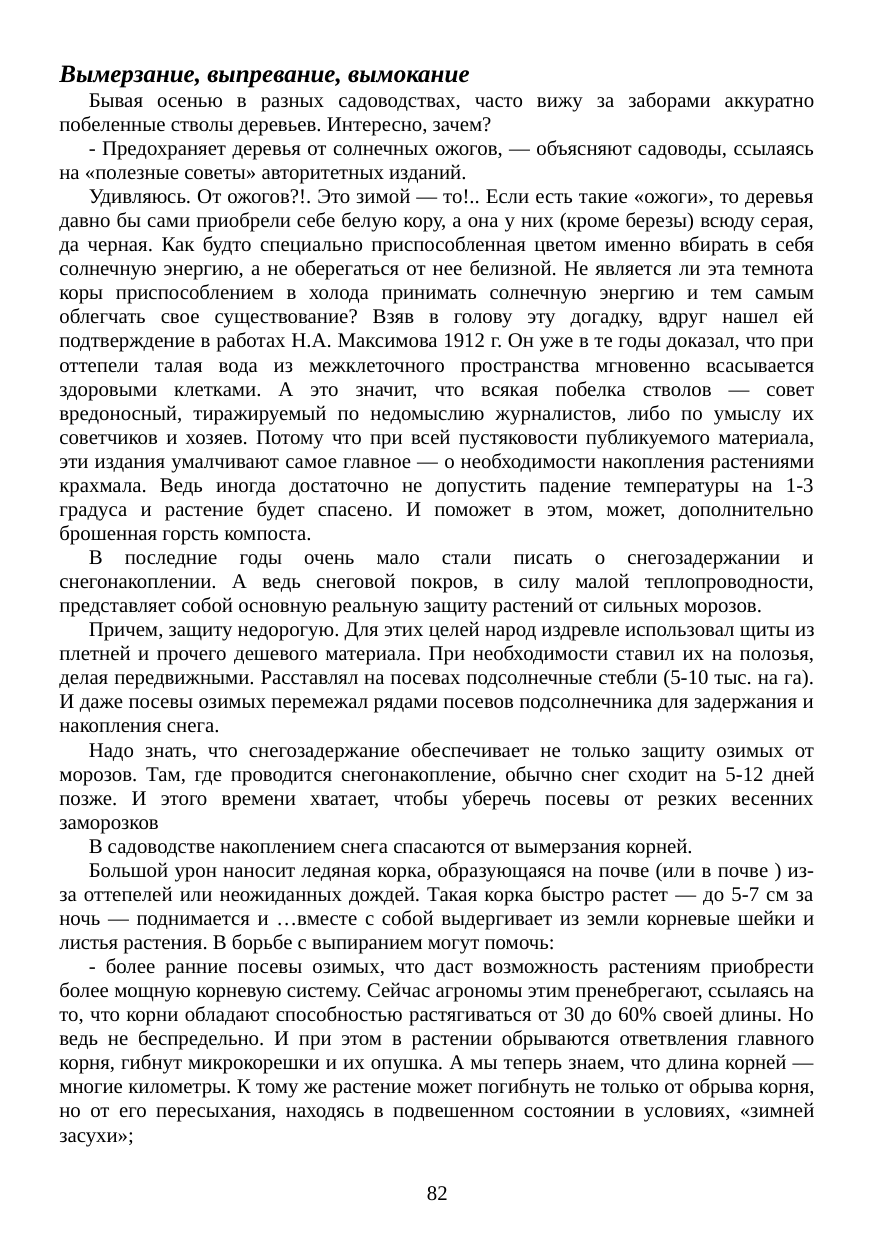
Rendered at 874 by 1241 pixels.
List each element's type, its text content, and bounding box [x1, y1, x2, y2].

text Большой урон наносит ледяная корка, образующаяся на почве (или в почве ) из-за оттепелей или неожиданных дождей. Такая корка быстро растет — до 5-7 см за ночь — поднимается и …вместе с собой выдергивает из земли корневые шейки и листья растения. В борьбе с выпиранием могут помочь: [59, 858, 815, 954]
text Надо знать, что снегозадержание обеспечивает не только защиту озимых от морозов. Там, где проводится снегонакопление, обычно снег сходит на 5-12 дней позже. И этого времени хватает, чтобы уберечь посевы от резких весенних заморозков [59, 737, 815, 834]
subtitle Вымерзание, выпревание, вымокание [59, 59, 815, 88]
text - более ранние посевы озимых, что даст возможность растениям приобрести более мощную корневую систему. Сейчас агрономы этим пренебрегают, ссылаясь на то, что корни обладают способностью растягиваться от 30 до 60% своей длины. Но ведь не беспредельно. И при этом в растении обрываются ответвления главного корня, гибнут микрокорешки и их опушка. А мы теперь знаем, что длина корней — многие километры. К тому же растение может погибнуть не только от обрыва корня, но от его пересыхания, находясь в подвешенном состоянии в условиях, «зимней засухи»; [59, 954, 815, 1147]
text В садоводстве накоплением снега спасаются от вымерзания корней. [59, 834, 815, 858]
text - Предохраняет деревья от солнечных ожогов, — объясняют садоводы, ссылаясь на «полезные советы» авторитетных изданий. [59, 136, 815, 184]
text В последние годы очень мало стали писать о снегозадержании и снегонакоплении. А ведь снеговой покров, в силу малой теплопроводности, представляет собой основную реальную защиту растений от сильных морозов. [59, 545, 815, 617]
text Удивляюсь. От ожогов?!. Это зимой — то!.. Если есть такие «ожоги», то деревья давно бы сами приобрели себе белую кору, а она у них (кроме березы) всюду серая, да черная. Как будто специально приспособленная цветом именно вбирать в себя солнечную энергию, а не оберегаться от нее белизной. Не является ли эта темнота коры приспособлением в холода принимать солнечную энергию и тем самым облегчать свое существование? Взяв в голову эту догадку, вдруг нашел ей подтверждение в работах Н.А. Максимова 1912 г. Он уже в те годы доказал, что при оттепели талая вода из межклеточного пространства мгновенно всасывается здоровыми клетками. А это значит, что всякая побелка стволов — совет вредоносный, тиражируемый по недомыслию журналистов, либо по умыслу их советчиков и хозяев. Потому что при всей пустяковости публикуемого материала, эти издания умалчивают самое главное — о необходимости накопления растениями крахмала. Ведь иногда достаточно не допустить падение температуры на 1-3 градуса и растение будет спасено. И поможет в этом, может, дополнительно брошенная горсть компоста. [59, 184, 815, 545]
text Бывая осенью в разных садоводствах, часто вижу за заборами аккуратно побеленные стволы деревьев. Интересно, зачем? [59, 88, 815, 136]
text Причем, защиту недорогую. Для этих целей народ издревле использовал щиты из плетней и прочего дешевого материала. При необходимости ставил их на полозья, делая передвижными. Расставлял на посевах подсолнечные стебли (5-10 тыс. на га). И даже посевы озимых перемежал рядами посевов подсолнечника для задержания и накопления снега. [59, 617, 815, 737]
